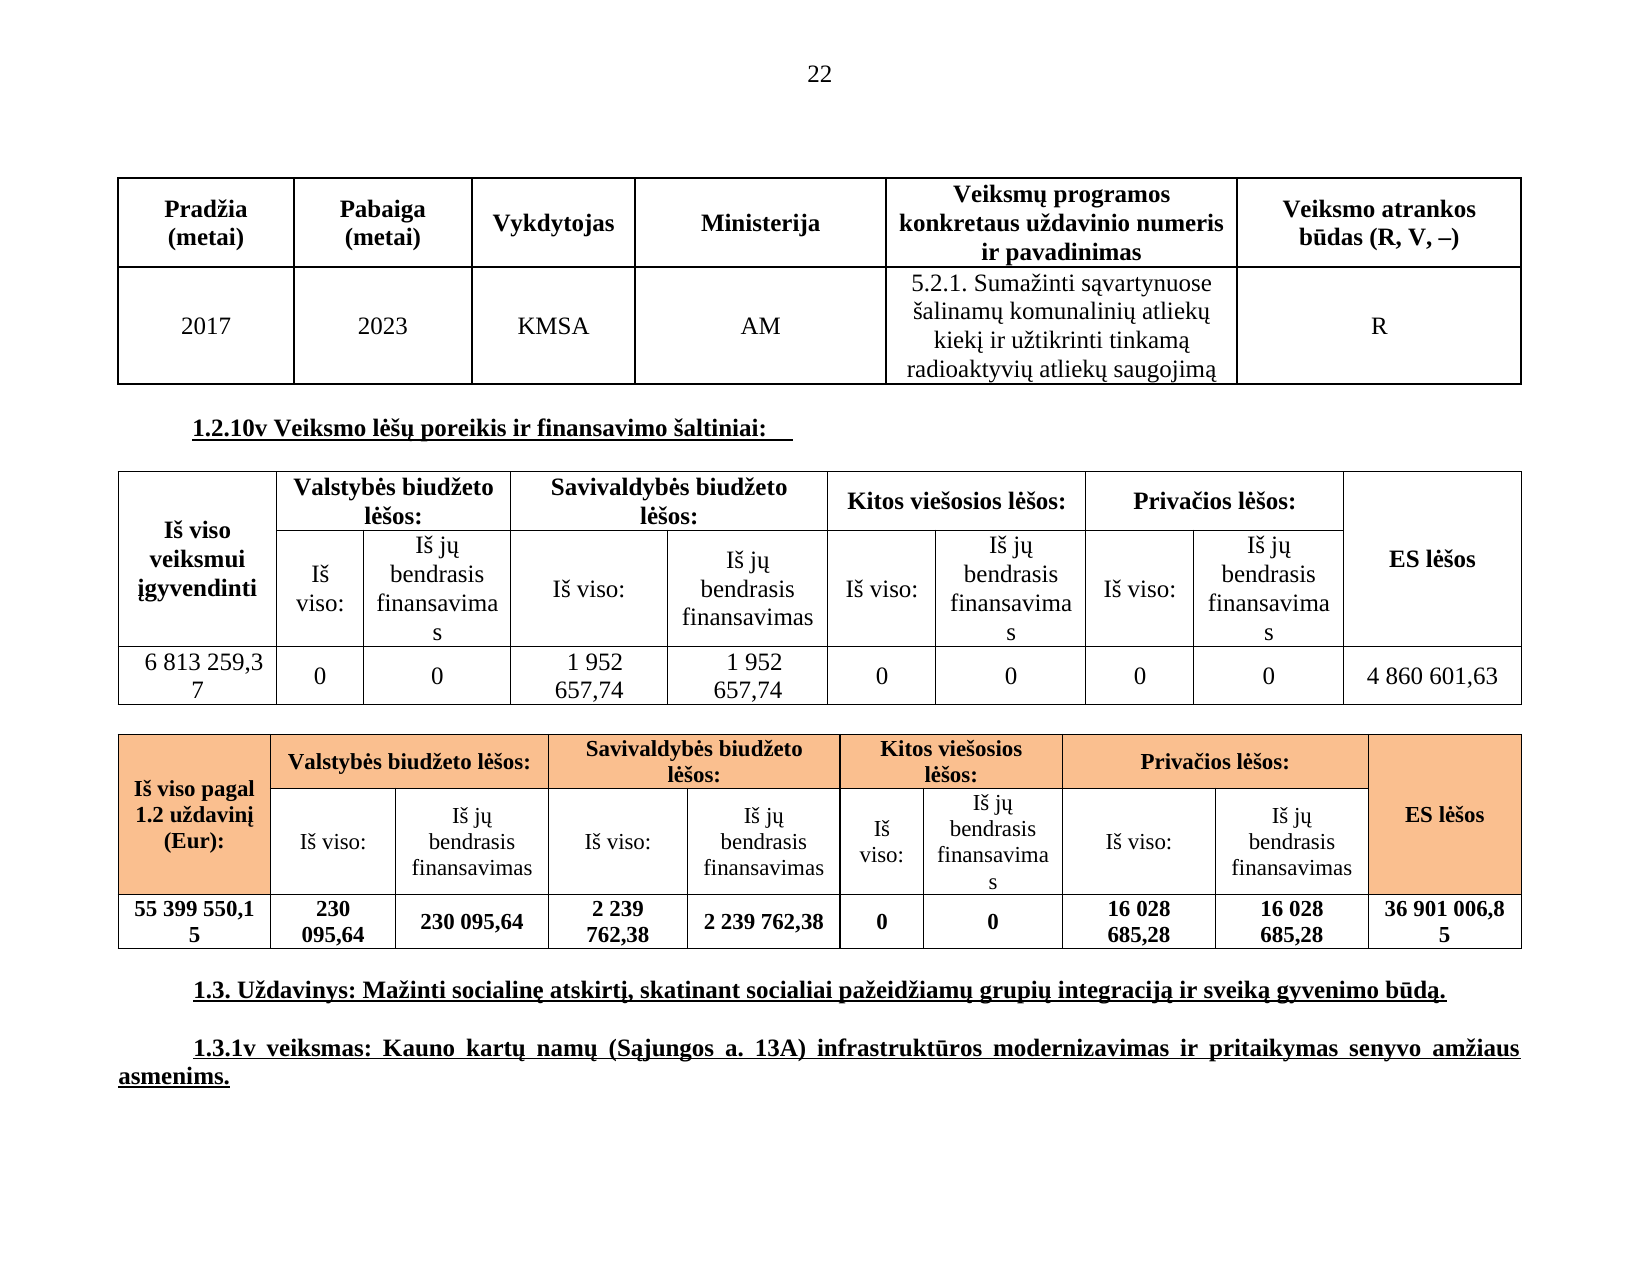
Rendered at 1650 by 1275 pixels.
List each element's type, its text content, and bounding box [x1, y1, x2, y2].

table_cell 0 [841, 895, 923, 948]
table_cell 4 860 601,63 [1344, 647, 1521, 704]
table_header Kitos viešosios lėšos: [828, 472, 1085, 529]
table_cell Iš viso: [549, 789, 687, 894]
table_cell 16 028 685,28 [1216, 895, 1368, 948]
table_header Veiksmo atrankos būdas (R, V, –) [1238, 179, 1520, 266]
table_cell Iš jų bendrasis finansavimas [924, 789, 1062, 894]
text 1.2.10v Veiksmo lėšų poreikis ir finansavimo šaltiniai: [118, 413, 1521, 442]
table_header Valstybės biudžeto lėšos: [271, 735, 548, 788]
table_cell Iš viso: [841, 789, 923, 894]
table_cell 1 952 657,74 [511, 647, 667, 704]
table_cell Iš jų bendrasis finansavimas [364, 531, 510, 646]
table_cell KMSA [473, 268, 634, 383]
table_cell AM [636, 268, 885, 383]
table_header Privačios lėšos: [1086, 472, 1343, 529]
table_cell 16 028 685,28 [1063, 895, 1215, 948]
table_cell Iš jų bendrasis finansavimas [1194, 531, 1343, 646]
table_header Savivaldybės biudžeto lėšos: [549, 735, 839, 788]
table_header Vykdytojas [473, 179, 634, 266]
table_cell Iš jų bendrasis finansavimas [396, 789, 548, 894]
table_header Pradžia (metai) [119, 179, 293, 266]
table_header Pabaiga (metai) [295, 179, 471, 266]
table_cell Iš viso: [277, 531, 363, 646]
table_cell 6 813 259,37 [119, 647, 276, 704]
table_header Ministerija [636, 179, 885, 266]
table_cell 0 [1194, 647, 1343, 704]
text 1.3. Uždavinys: Mažinti socialinę atskirtį, skatinant socialiai pažeidžiamų grupių integraciją ir sveiką gyvenimo būdą. [118, 975, 1521, 1004]
table_cell 2023 [295, 268, 471, 383]
table_header ES lėšos [1344, 472, 1521, 646]
table_cell 2 239 762,38 [688, 895, 839, 948]
table_header Veiksmų programos konkretaus uždavinio numeris ir pavadinimas [887, 179, 1236, 266]
table_cell 2 239 762,38 [549, 895, 687, 948]
table_cell 55 399 550,15 [119, 895, 270, 948]
table_cell 230 095,64 [271, 895, 395, 948]
table_cell 0 [277, 647, 363, 704]
table_cell Iš jų bendrasis finansavimas [936, 531, 1085, 646]
table_header Iš viso pagal 1.2 uždavinį (Eur): [119, 735, 270, 894]
text 1.3.1v veiksmas: Kauno kartų namų (Sąjungos a. 13A) infrastruktūros modernizavimas ir pritaikymas senyvo amžiaus asmenims. [118, 1033, 1521, 1090]
table_cell Iš jų bendrasis finansavimas [668, 531, 827, 646]
table_cell 36 901 006,85 [1369, 895, 1521, 948]
table_cell 230 095,64 [396, 895, 548, 948]
table_header Iš viso veiksmui įgyvendinti [119, 472, 276, 646]
table_cell 0 [364, 647, 510, 704]
table_header Savivaldybės biudžeto lėšos: [511, 472, 827, 529]
table_cell Iš viso: [1086, 531, 1193, 646]
table_cell 1 952 657,74 [668, 647, 827, 704]
table_cell Iš jų bendrasis finansavimas [1216, 789, 1368, 894]
table_cell 0 [924, 895, 1062, 948]
table_cell 2017 [119, 268, 293, 383]
table_cell Iš viso: [1063, 789, 1215, 894]
table_cell 0 [1086, 647, 1193, 704]
table_header Privačios lėšos: [1063, 735, 1368, 788]
table_cell R [1238, 268, 1520, 383]
table_cell Iš jų bendrasis finansavimas [688, 789, 839, 894]
table_cell 0 [936, 647, 1085, 704]
table_cell Iš viso: [511, 531, 667, 646]
table_cell Iš viso: [828, 531, 935, 646]
table_header ES lėšos [1369, 735, 1521, 894]
table_cell Iš viso: [271, 789, 395, 894]
table_header Kitos viešosios lėšos: [841, 735, 1062, 788]
table_cell 5.2.1. Sumažinti sąvartynuose šalinamų komunalinių atliekų kiekį ir užtikrinti tinkamą radioaktyvių atliekų saugojimą [887, 268, 1236, 383]
table_cell 0 [828, 647, 935, 704]
table_header Valstybės biudžeto lėšos: [277, 472, 510, 529]
